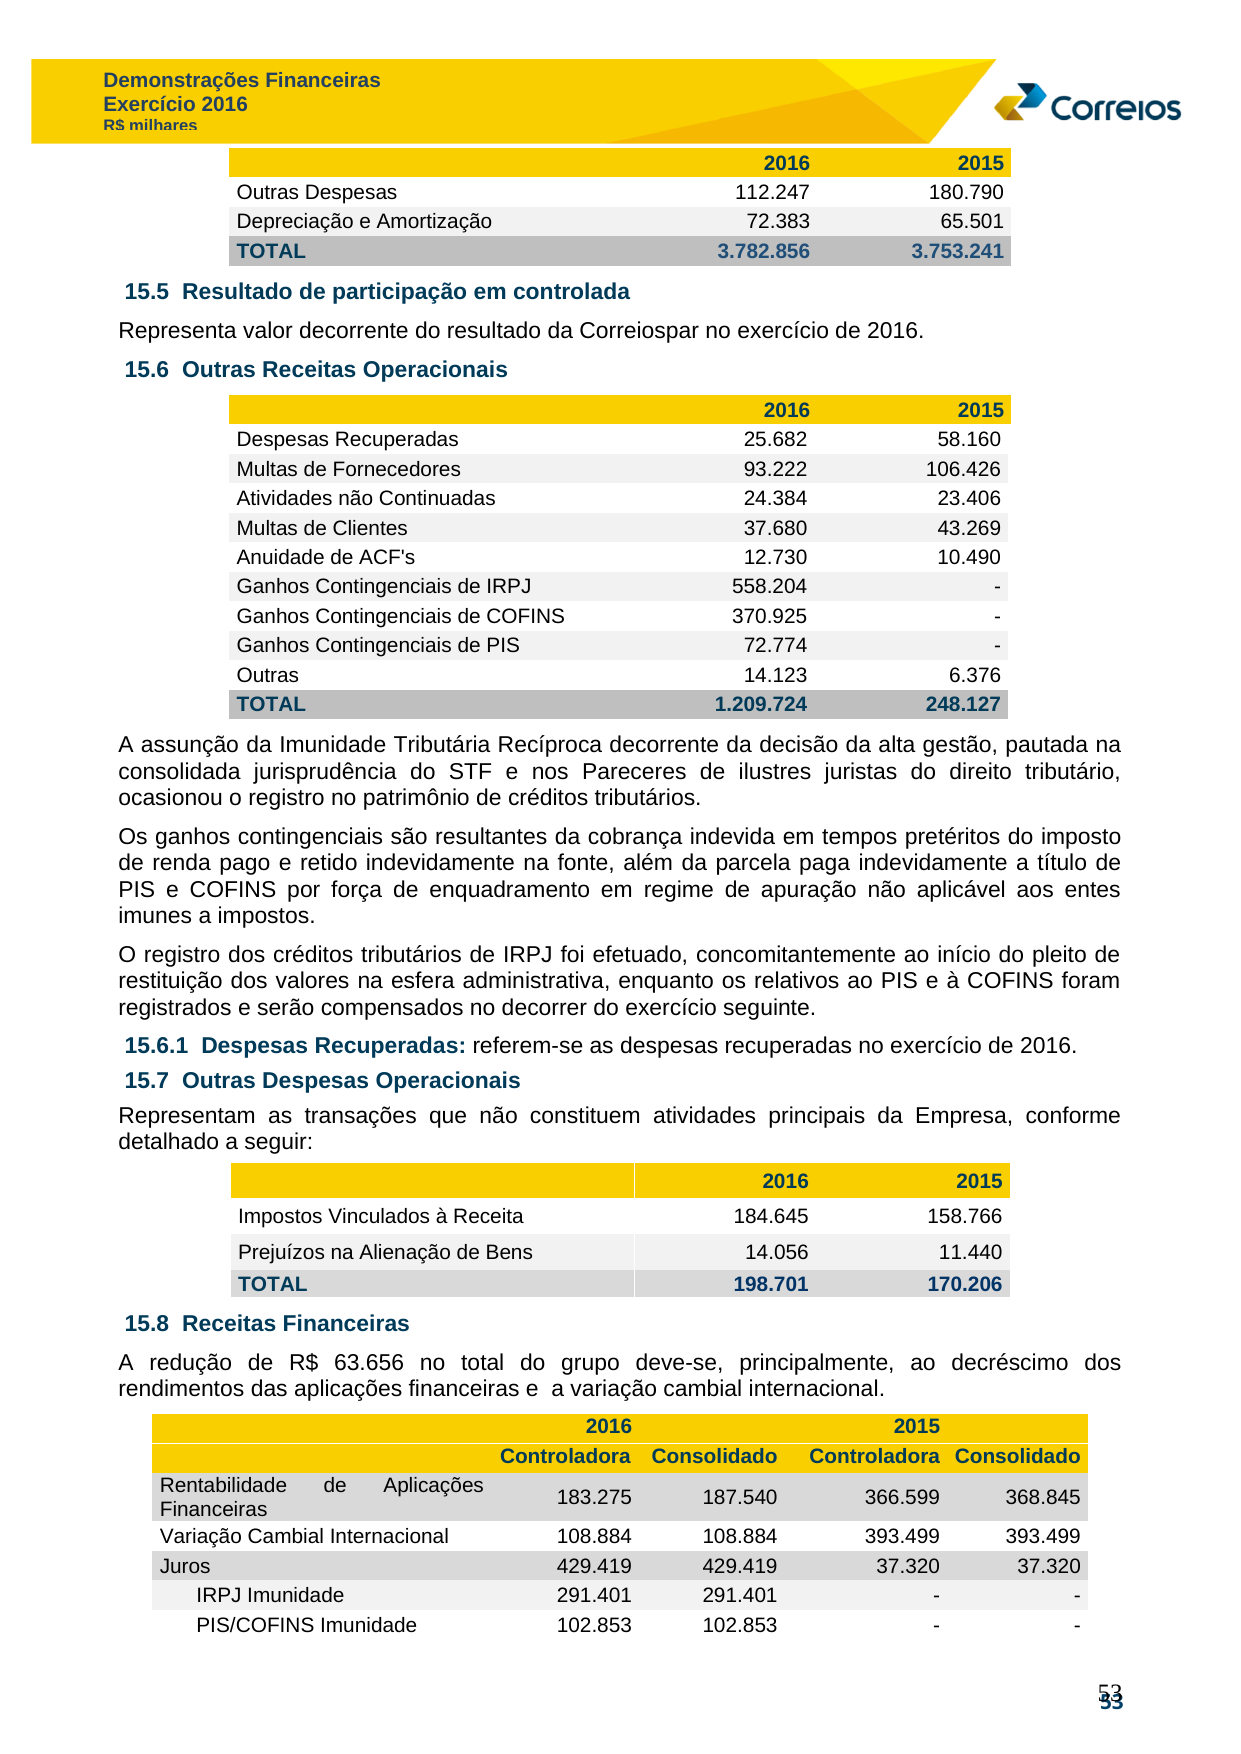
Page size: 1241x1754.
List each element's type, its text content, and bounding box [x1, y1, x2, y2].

table_cell 24.384 [633, 483, 814, 513]
table_cell 291.401 [639, 1580, 785, 1610]
table_cell 429.419 [491, 1551, 639, 1580]
subtitle Outras Receitas Operacionais [118, 356, 1122, 382]
text A assunção da Imunidade Tributária Recíproca decorrente da decisão da alta gestão, pautada na consolidada jurisprudência do STF e nos Pareceres de ilustres juristas do direito tributário, ocasionou o registro no patrimônio de créditos tributários. [118, 731, 1122, 811]
table_header 2015 [816, 1163, 1010, 1198]
table_cell Depreciação e Amortização [229, 207, 676, 236]
table_cell - [814, 631, 1008, 660]
table_cell [785, 1444, 801, 1473]
table_cell 3.782.856 [676, 236, 817, 266]
table_header 2016 [491, 1414, 639, 1443]
table_cell - [814, 601, 1008, 631]
table_cell 429.419 [639, 1551, 785, 1580]
subtitle Outras Despesas Operacionais [118, 1067, 1122, 1093]
table_cell Ganhos Contingenciais de PIS [229, 631, 633, 660]
table_cell Multas de Fornecedores [229, 454, 633, 483]
table_cell 25.682 [633, 424, 814, 454]
table_cell [785, 1473, 801, 1521]
table_cell - [814, 572, 1008, 601]
table_cell 393.499 [801, 1521, 947, 1551]
text Representam as transações que não constituem atividades principais da Empresa, conforme detalhado a seguir: [118, 1102, 1122, 1154]
table_cell 368.845 [947, 1473, 1088, 1521]
table_cell Outras [229, 660, 633, 689]
table_cell TOTAL [229, 236, 676, 266]
table_header [229, 148, 676, 177]
table_header 2016 [676, 395, 817, 424]
table_cell 58.160 [814, 424, 1008, 454]
subtitle Despesas Recuperadas: referem-se as despesas recuperadas no exercício de 2016. [118, 1032, 1122, 1059]
table_cell Ganhos Contingenciais de COFINS [229, 601, 633, 631]
table_cell 10.490 [814, 542, 1008, 572]
table_cell 12.730 [633, 542, 814, 572]
table_cell Consolidado [947, 1444, 1088, 1473]
table_cell [785, 1521, 801, 1551]
table_cell 102.853 [639, 1610, 785, 1639]
table_header [229, 395, 676, 424]
table_cell Multas de Clientes [229, 513, 633, 542]
table_cell 198.701 [635, 1270, 816, 1297]
table_cell 108.884 [491, 1521, 639, 1551]
table_cell Outras Despesas [229, 177, 676, 207]
table_cell 72.774 [633, 631, 814, 660]
table_cell 6.376 [814, 660, 1008, 689]
subtitle Receitas Financeiras [118, 1310, 1122, 1336]
table_cell - [947, 1580, 1088, 1610]
table_cell [785, 1551, 801, 1580]
table_header 2016 [635, 1163, 816, 1198]
table_cell PIS/COFINS Imunidade [152, 1610, 491, 1639]
table_cell 108.884 [639, 1521, 785, 1551]
table_cell 37.320 [947, 1551, 1088, 1580]
table_cell Consolidado [639, 1444, 785, 1473]
table_cell 187.540 [639, 1473, 785, 1521]
table_header [152, 1414, 491, 1443]
text O registro dos créditos tributários de IRPJ foi efetuado, concomitantemente ao início do pleito de restituição dos valores na esfera administrativa, enquanto os relativos ao PIS e à COFINS foram registrados e serão compensados no decorrer do exercício seguinte. [118, 941, 1122, 1020]
text R$ milhares [103, 116, 593, 130]
table_cell - [947, 1610, 1088, 1639]
table_cell Juros [152, 1551, 491, 1580]
table_cell 14.056 [635, 1234, 816, 1270]
text Demonstrações Financeiras [103, 68, 593, 92]
table_cell - [801, 1610, 947, 1639]
table_cell 170.206 [816, 1270, 1010, 1297]
table_cell 43.269 [814, 513, 1008, 542]
table_cell 184.645 [635, 1198, 816, 1234]
text Representa valor decorrente do resultado da Correiospar no exercício de 2016. [118, 317, 1122, 343]
table_cell 102.853 [491, 1610, 639, 1639]
table_cell 291.401 [491, 1580, 639, 1610]
table_header 2016 [676, 148, 817, 177]
table_cell 11.440 [816, 1234, 1010, 1270]
table_header [785, 1414, 801, 1443]
table_cell 248.127 [814, 690, 1008, 719]
table_cell Controladora [801, 1444, 947, 1473]
text Exercício 2016 [103, 92, 593, 116]
table_cell Rentabilidade de Aplicações Financeiras [152, 1473, 491, 1521]
table_cell 23.406 [814, 483, 1008, 513]
table_cell Controladora [491, 1444, 639, 1473]
table_cell 93.222 [633, 454, 814, 483]
table_cell 180.790 [817, 177, 1011, 207]
table_cell 183.275 [491, 1473, 639, 1521]
subtitle Resultado de participação em controlada [118, 278, 1122, 304]
table_cell Variação Cambial Internacional [152, 1521, 491, 1551]
table_cell 3.753.241 [817, 236, 1011, 266]
table_cell Atividades não Continuadas [229, 483, 633, 513]
table_cell 37.680 [633, 513, 814, 542]
table_header 2015 [817, 395, 1011, 424]
text Os ganhos contingenciais são resultantes da cobrança indevida em tempos pretéritos do imposto de renda pago e retido indevidamente na fonte, além da parcela paga indevidamente a título de PIS e COFINS por força de enquadramento em regime de apuração não aplicável aos entes imunes a impostos. [118, 823, 1122, 928]
table_cell IRPJ Imunidade [152, 1580, 491, 1610]
table_header 2015 [817, 148, 1011, 177]
table_cell 65.501 [817, 207, 1011, 236]
table_cell Ganhos Contingenciais de IRPJ [229, 572, 633, 601]
table_cell 370.925 [633, 601, 814, 631]
table_cell TOTAL [229, 690, 633, 719]
table_cell 72.383 [676, 207, 817, 236]
table_cell Impostos Vinculados à Receita [231, 1198, 634, 1234]
table_cell 558.204 [633, 572, 814, 601]
table_cell [785, 1610, 801, 1639]
table_header [639, 1414, 785, 1443]
table_cell Prejuízos na Alienação de Bens [231, 1234, 634, 1270]
table_cell [785, 1580, 801, 1610]
picture [31, 59, 1208, 144]
table_cell 366.599 [801, 1473, 947, 1521]
table_cell 14.123 [633, 660, 814, 689]
table_cell TOTAL [231, 1270, 634, 1297]
table_cell - [801, 1580, 947, 1610]
table_cell 106.426 [814, 454, 1008, 483]
table_cell Anuidade de ACF's [229, 542, 633, 572]
table_cell 37.320 [801, 1551, 947, 1580]
table_header 2015 [801, 1414, 947, 1443]
table_cell Despesas Recuperadas [229, 424, 633, 454]
table_cell [152, 1444, 491, 1473]
table_cell 158.766 [816, 1198, 1010, 1234]
table_header [231, 1163, 634, 1198]
table_header [947, 1414, 1088, 1443]
table_cell 1.209.724 [633, 690, 814, 719]
table_cell 393.499 [947, 1521, 1088, 1551]
text A redução de R$ 63.656 no total do grupo deve-se, principalmente, ao decréscimo dos rendimentos das aplicações financeiras e a variação cambial internacional. [118, 1349, 1122, 1401]
table_cell 112.247 [676, 177, 817, 207]
